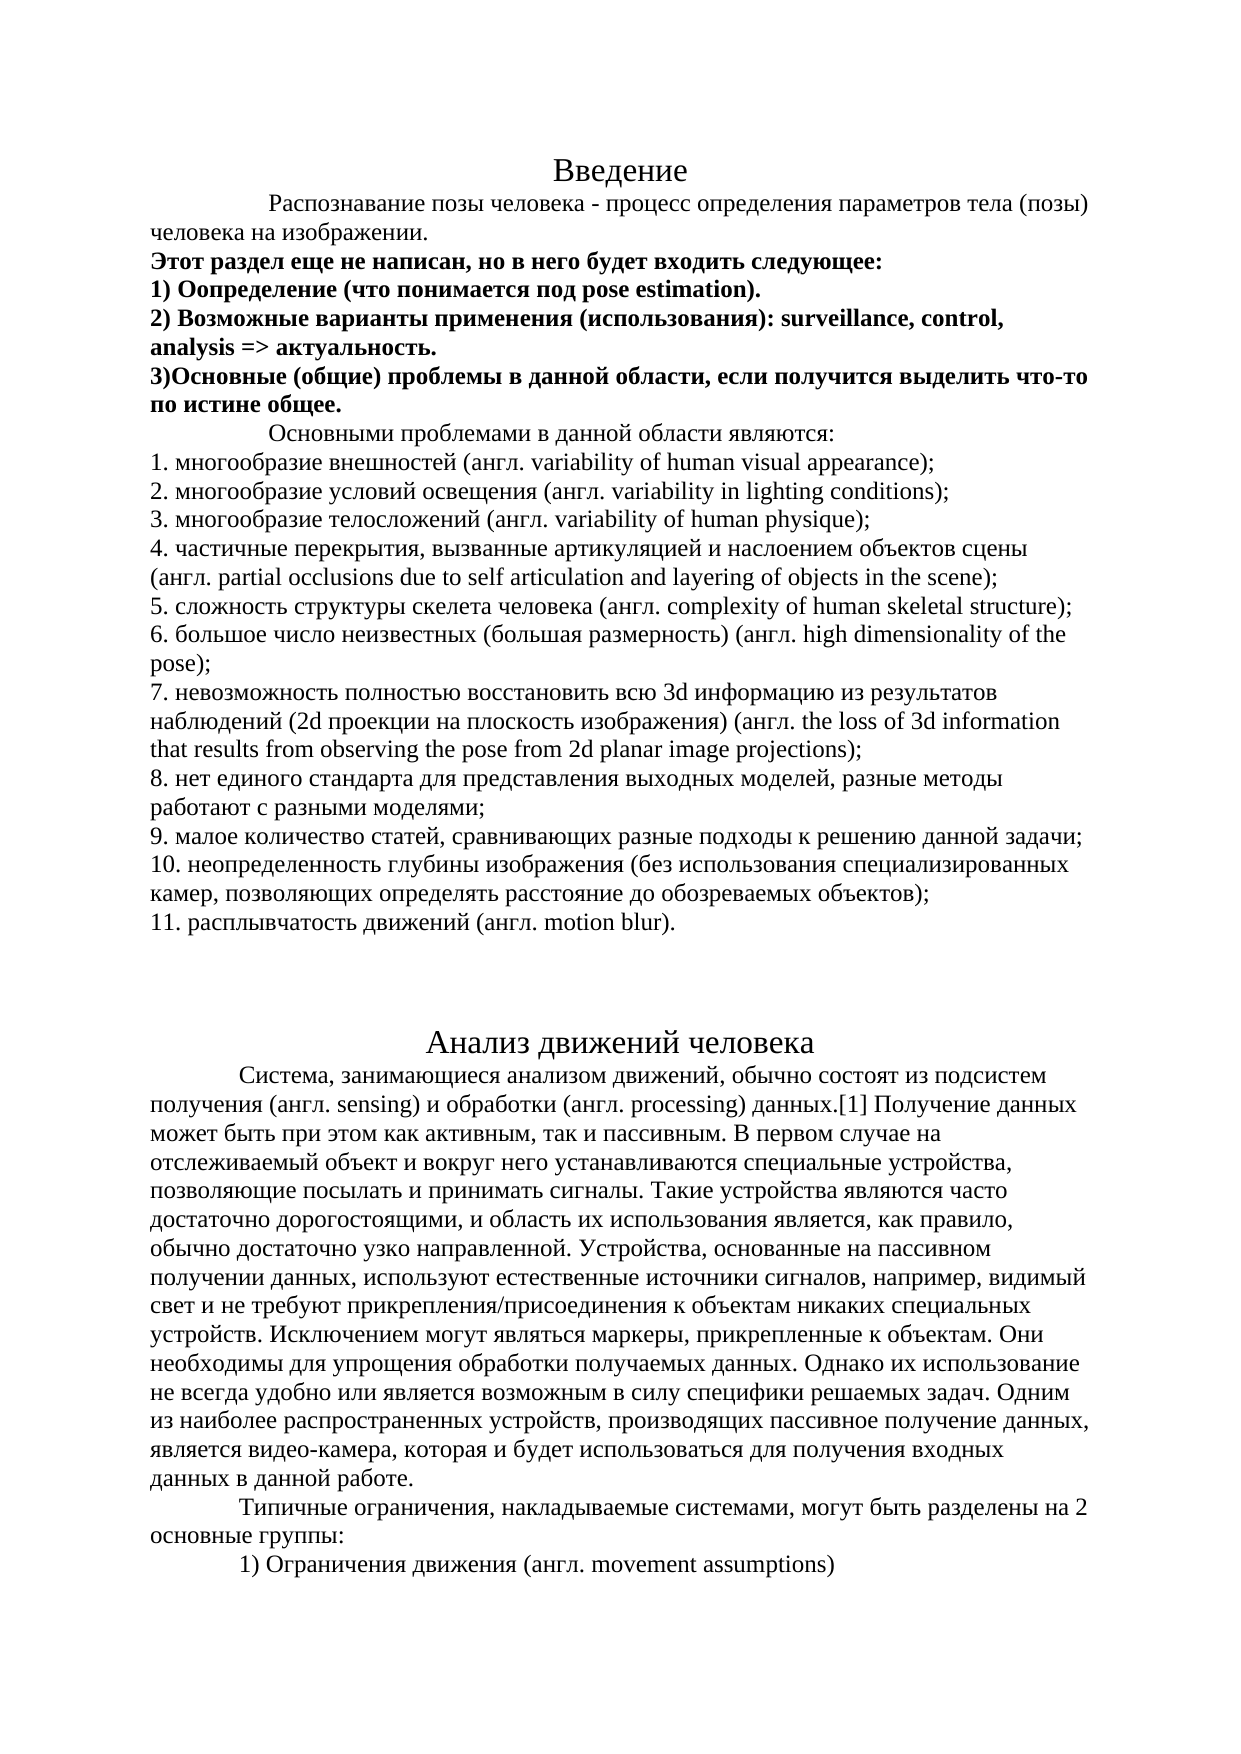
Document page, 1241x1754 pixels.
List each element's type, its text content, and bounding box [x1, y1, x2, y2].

text Типичные ограничения, накладываемые системами, могут быть разделены на 2 основные группы: [150, 1492, 1090, 1549]
text Распознавание позы человека - процесс определения параметров тела (позы) человека на изображении. [150, 188, 1090, 246]
text 8. нет единого стандарта для представления выходных моделей, разные методы работают с разными моделями; [150, 763, 1090, 821]
text 10. неопределенность глубины изображения (без использования специализированных камер, позволяющих определять расстояние до обозреваемых объектов); [150, 849, 1090, 907]
text 6. большое число неизвестных (большая размерность) (англ. high dimensionality of the pose); [150, 619, 1090, 677]
text 3)Основные (общие) проблемы в данной области, если получится выделить что-то по истине общее. [150, 361, 1090, 418]
text Анализ движений человека [150, 1022, 1090, 1060]
text 1) Ограничения движения (англ. movement assumptions) [150, 1549, 1090, 1578]
text 2) Возможные варианты применения (использования): surveillance, control, analysis => актуальность. [150, 303, 1090, 361]
text Система, занимающиеся анализом движений, обычно состоят из подсистем получения (англ. sensing) и обработки (англ. processing) данных.[1] Получение данных может быть при этом как активным, так и пассивным. В первом случае на отслеживаемый объект и вокруг него устанавливаются специальные устройства, позволяющие посылать и принимать сигналы. Такие устройства являются часто достаточно дорогостоящими, и область их использования является, как правило, обычно достаточно узко направленной. Устройства, основанные на пассивном получении данных, используют естественные источники сигналов, например, видимый свет и не требуют прикрепления/присоединения к объектам никаких специальных устройств. Исключением могут являться маркеры, прикрепленные к объектам. Они необходимы для упрощения обработки получаемых данных. Однако их использование не всегда удобно или является возможным в силу специфики решаемых задач. Одним из наиболее распространенных устройств, производящих пассивное получение данных, является видео-камера, которая и будет использоваться для получения входных данных в данной работе. [150, 1060, 1090, 1492]
text 5. сложность структуры скелета человека (англ. complexity of human skeletal structure); [150, 591, 1090, 619]
text Основными проблемами в данной области являются: [150, 418, 1090, 447]
text 3. многообразие телосложений (англ. variability of human physique); [150, 504, 1090, 533]
text 2. многообразие условий освещения (англ. variability in lighting conditions); [150, 476, 1090, 504]
text 4. частичные перекрытия, вызванные артикуляцией и наслоением объектов сцены (англ. partial occlusions due to self articulation and layering of objects in the scene); [150, 533, 1090, 591]
text 9. малое количество статей, сравнивающих разные подходы к решению данной задачи; [150, 821, 1090, 849]
text Введение [150, 150, 1090, 188]
text 1) Оопределение (что понимается под pose estimation). [150, 274, 1090, 303]
text 1. многообразие внешностей (англ. variability of human visual appearance); [150, 447, 1090, 476]
text 11. расплывчатость движений (англ. motion blur). [150, 907, 1090, 936]
text 7. невозможность полностью восстановить всю 3d информацию из результатов наблюдений (2d проекции на плоскость изображения) (англ. the loss of 3d information that results from observing the pose from 2d planar image projections); [150, 677, 1090, 763]
text Этот раздел еще не написан, но в него будет входить следующее: [150, 246, 1090, 274]
